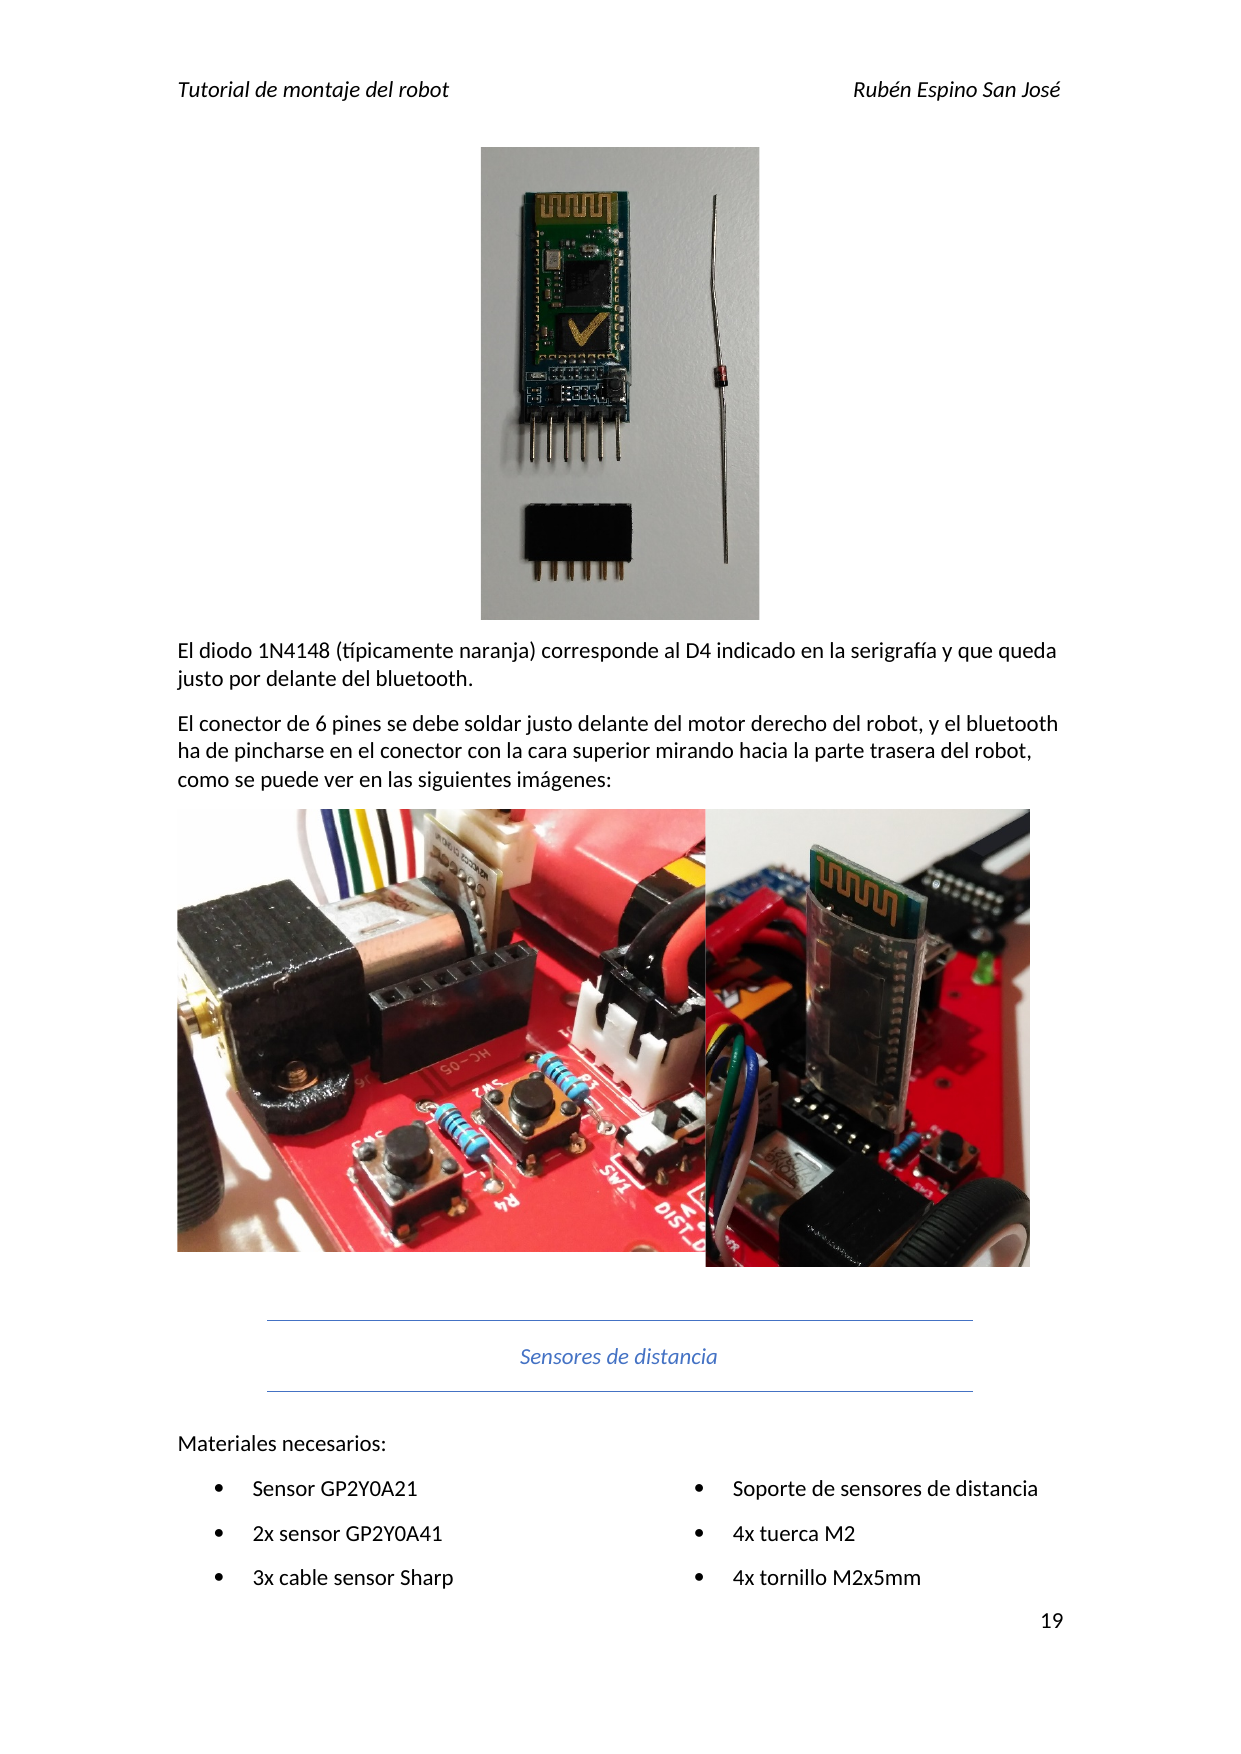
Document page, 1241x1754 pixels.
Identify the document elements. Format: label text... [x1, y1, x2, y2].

text El conector de 6 pines se debe soldar justo delante del motor derecho del robot, y el bluetooth ha de pincharse en el conector con la cara superior mirando hacia la parte trasera del robot, como se puede ver en las siguientes imágenes: [177, 709, 1063, 793]
list 4x tuerca M2 [695, 1519, 1063, 1547]
text Materiales necesarios: [177, 1429, 1063, 1457]
text Sensores de distancia [267, 1321, 973, 1391]
list Soporte de sensores de distancia [695, 1474, 1063, 1502]
list 4x tornillo M2x5mm [695, 1563, 1063, 1592]
list 3x cable sensor Sharp [215, 1563, 583, 1592]
list 2x sensor GP2Y0A41 [215, 1519, 583, 1547]
text El diodo 1N4148 (típicamente naranja) corresponde al D4 indicado en la serigrafía y que queda justo por delante del bluetooth. [177, 636, 1063, 692]
list Sensor GP2Y0A21 [215, 1474, 583, 1502]
